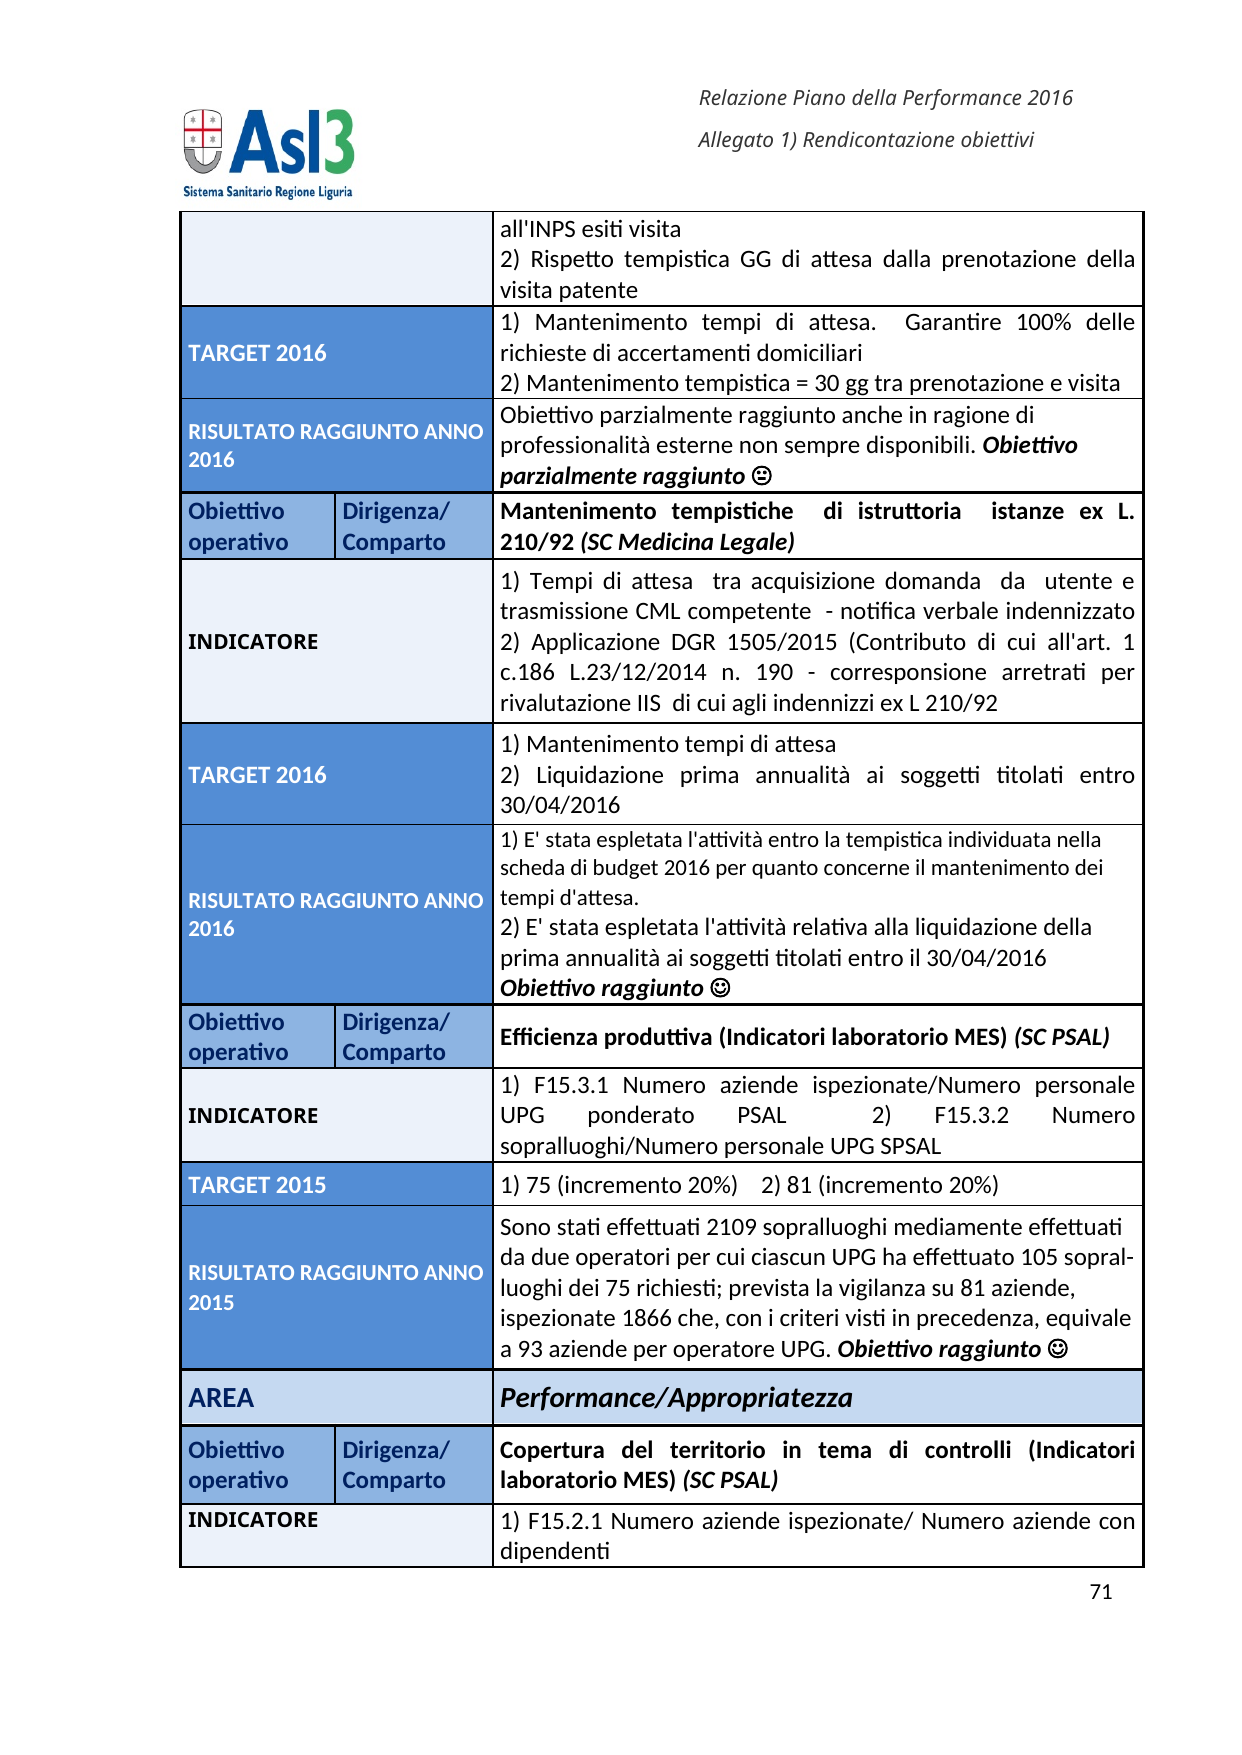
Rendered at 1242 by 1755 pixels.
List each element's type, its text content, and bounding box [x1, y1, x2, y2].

table_cell Obiettivo operativo [182, 1427, 334, 1503]
table_cell AREA [182, 1371, 492, 1423]
table_cell Dirigenza/ Comparto [336, 494, 492, 558]
table_cell Obiettivo operativo [182, 494, 334, 558]
table_cell 1) Mantenimento tempi di attesa. Garantire 100% delle richieste di accertamenti domiciliari 2) Mantenimento tempistica = 30 gg tra prenotazione e visita [494, 307, 1142, 398]
table_cell 1) Tempi di attesa tra acquisizione domanda da utente e trasmissione CML competente - notifica verbale indennizzato 2) Applicazione DGR 1505/2015 (Contributo di cui all'art. 1 c.186 L.23/12/2014 n. 190 - corresponsione arretrati per rivalutazione IIS di cui agli indennizzi ex L 210/92 [494, 560, 1142, 722]
table_cell RISULTATO RAGGIUNTO ANNO 2015 [182, 1206, 492, 1368]
table_cell Mantenimento tempistiche di istruttoria istanze ex L. 210/92 (SC Medicina Legale) [494, 494, 1142, 558]
table_cell INDICATORE [182, 1069, 492, 1161]
table_cell all'INPS esiti visita 2) Rispetto tempistica GG di attesa dalla prenotazione della visita patente [494, 212, 1142, 304]
table_cell TARGET 2015 [182, 1163, 335, 1205]
table_cell Efficienza produttiva (Indicatori laboratorio MES) (SC PSAL) [494, 1006, 1142, 1067]
table_cell TARGET 2016 [182, 307, 335, 398]
table_cell Dirigenza/ Comparto [336, 1006, 492, 1067]
table_cell Performance/Appropriatezza [494, 1371, 1142, 1423]
table_cell TARGET 2016 [182, 724, 335, 824]
table_cell [335, 307, 492, 398]
table_cell RISULTATO RAGGIUNTO ANNO 2016 [182, 399, 492, 491]
table_cell INDICATORE [182, 1505, 492, 1566]
table_cell Dirigenza/ Comparto [336, 1427, 492, 1503]
table_cell RISULTATO RAGGIUNTO ANNO 2016 [182, 825, 492, 1003]
table_cell Obiettivo parzialmente raggiunto anche in ragione di professionalità esterne non sempre disponibili. Obiettivo parzialmente raggiunto  [494, 399, 1142, 491]
table_cell 1) 75 (incremento 20%) 2) 81 (incremento 20%) [494, 1163, 1142, 1205]
table_cell 1) F15.2.1 Numero aziende ispezionate/ Numero aziende con dipendenti [494, 1505, 1142, 1566]
table_cell Copertura del territorio in tema di controlli (Indicatori laboratorio MES) (SC PSAL) [494, 1427, 1142, 1503]
table_cell [182, 212, 492, 304]
table_cell [335, 1163, 492, 1205]
table_cell Sono stati effettuati 2109 sopralluoghi mediamente effettuati da due operatori per cui ciascun UPG ha effettuato 105 sopral-luoghi dei 75 richiesti; prevista la vigilanza su 81 aziende, ispezionate 1866 che, con i criteri visti in precedenza, equivale a 93 aziende per operatore UPG. Obiettivo raggiunto  [494, 1206, 1142, 1368]
table_cell 1) F15.3.1 Numero aziende ispezionate/Numero personale UPG ponderato PSAL 2) F15.3.2 Numero sopralluoghi/Numero personale UPG SPSAL [494, 1069, 1142, 1161]
table_cell [335, 724, 492, 824]
table_cell Obiettivo operativo [182, 1006, 334, 1067]
table_cell INDICATORE [182, 560, 492, 722]
table_cell 1) E' stata espletata l'attività entro la tempistica individuata nella scheda di budget 2016 per quanto concerne il mantenimento dei tempi d'attesa. 2) E' stata espletata l'attività relativa alla liquidazione della prima annualità ai soggetti titolati entro il 30/04/2016 Obiettivo raggiunto  [494, 825, 1142, 1003]
table_cell 1) Mantenimento tempi di attesa 2) Liquidazione prima annualità ai soggetti titolati entro 30/04/2016 [494, 724, 1142, 824]
